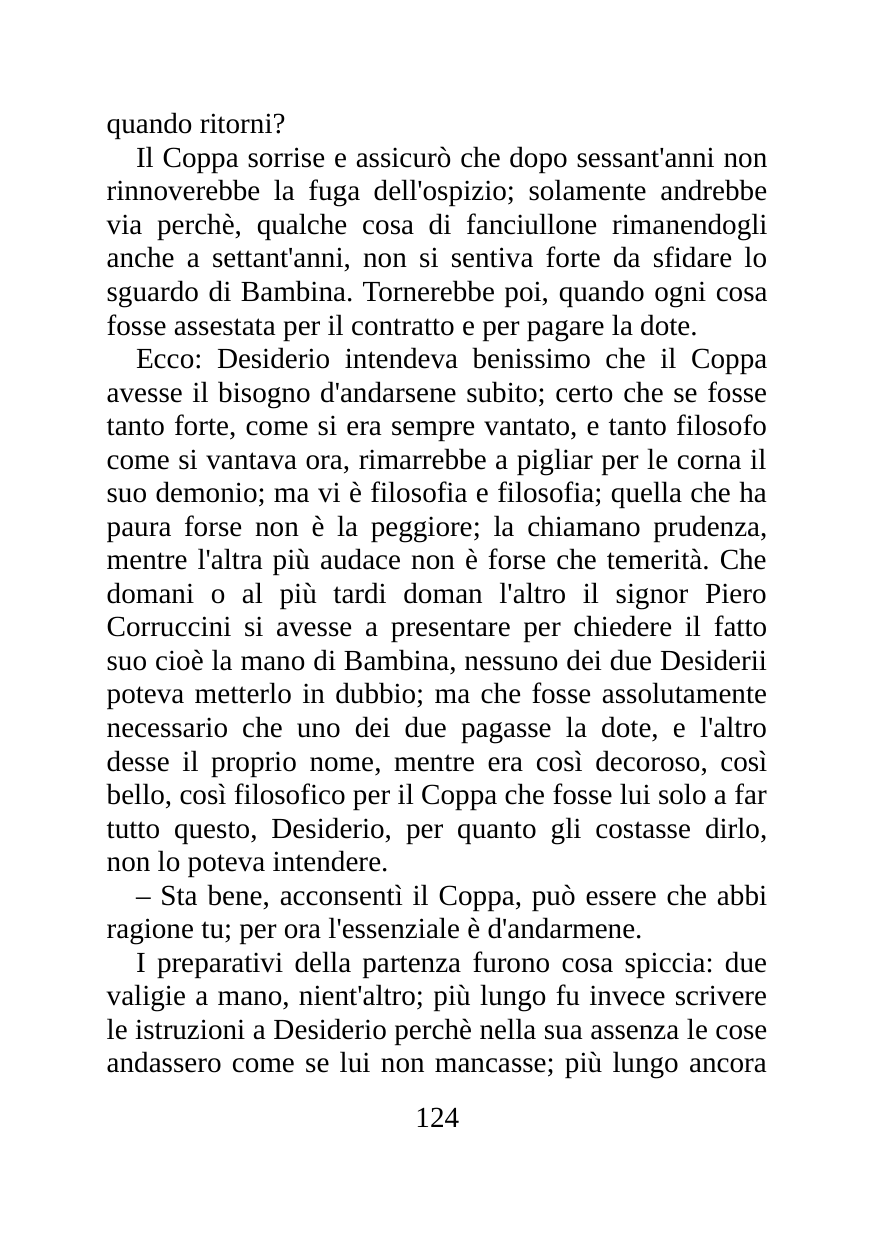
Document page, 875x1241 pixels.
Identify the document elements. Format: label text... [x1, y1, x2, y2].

text quando ritorni? [106, 106, 768, 140]
text Il Coppa sorrise e assicurò che dopo sessant'anni non rinnoverebbe la fuga dell'ospizio; solamente andrebbe via perchè, qualche cosa di fanciullone rimanendogli anche a settant'anni, non si sentiva forte da sfidare lo sguardo di Bambina. Tornerebbe poi, quando ogni cosa fosse assestata per il contratto e per pagare la dote. [106, 140, 768, 341]
text ‒ Sta bene, acconsentì il Coppa, può essere che abbi ragione tu; per ora l'essenziale è d'andarmene. [106, 878, 768, 945]
text I preparativi della partenza furono cosa spiccia: due valigie a mano, nient'altro; più lungo fu invece scrivere le istruzioni a Desiderio perchè nella sua assenza le cose andassero come se lui non mancasse; più lungo ancora [106, 945, 768, 1079]
text Ecco: Desiderio intendeva benissimo che il Coppa avesse il bisogno d'andarsene subito; certo che se fosse tanto forte, come si era sempre vantato, e tanto filosofo come si vantava ora, rimarrebbe a pigliar per le corna il suo demonio; ma vi è filosofia e filosofia; quella che ha paura forse non è la peggiore; la chiamano prudenza, mentre l'altra più audace non è forse che temerità. Che domani o al più tardi doman l'altro il signor Piero Corruccini si avesse a presentare per chiedere il fatto suo cioè la mano di Bambina, nessuno dei due Desiderii poteva metterlo in dubbio; ma che fosse assolutamente necessario che uno dei due pagasse la dote, e l'altro desse il proprio nome, mentre era così decoroso, così bello, così filosofico per il Coppa che fosse lui solo a far tutto questo, Desiderio, per quanto gli costasse dirlo, non lo poteva intendere. [106, 341, 768, 878]
